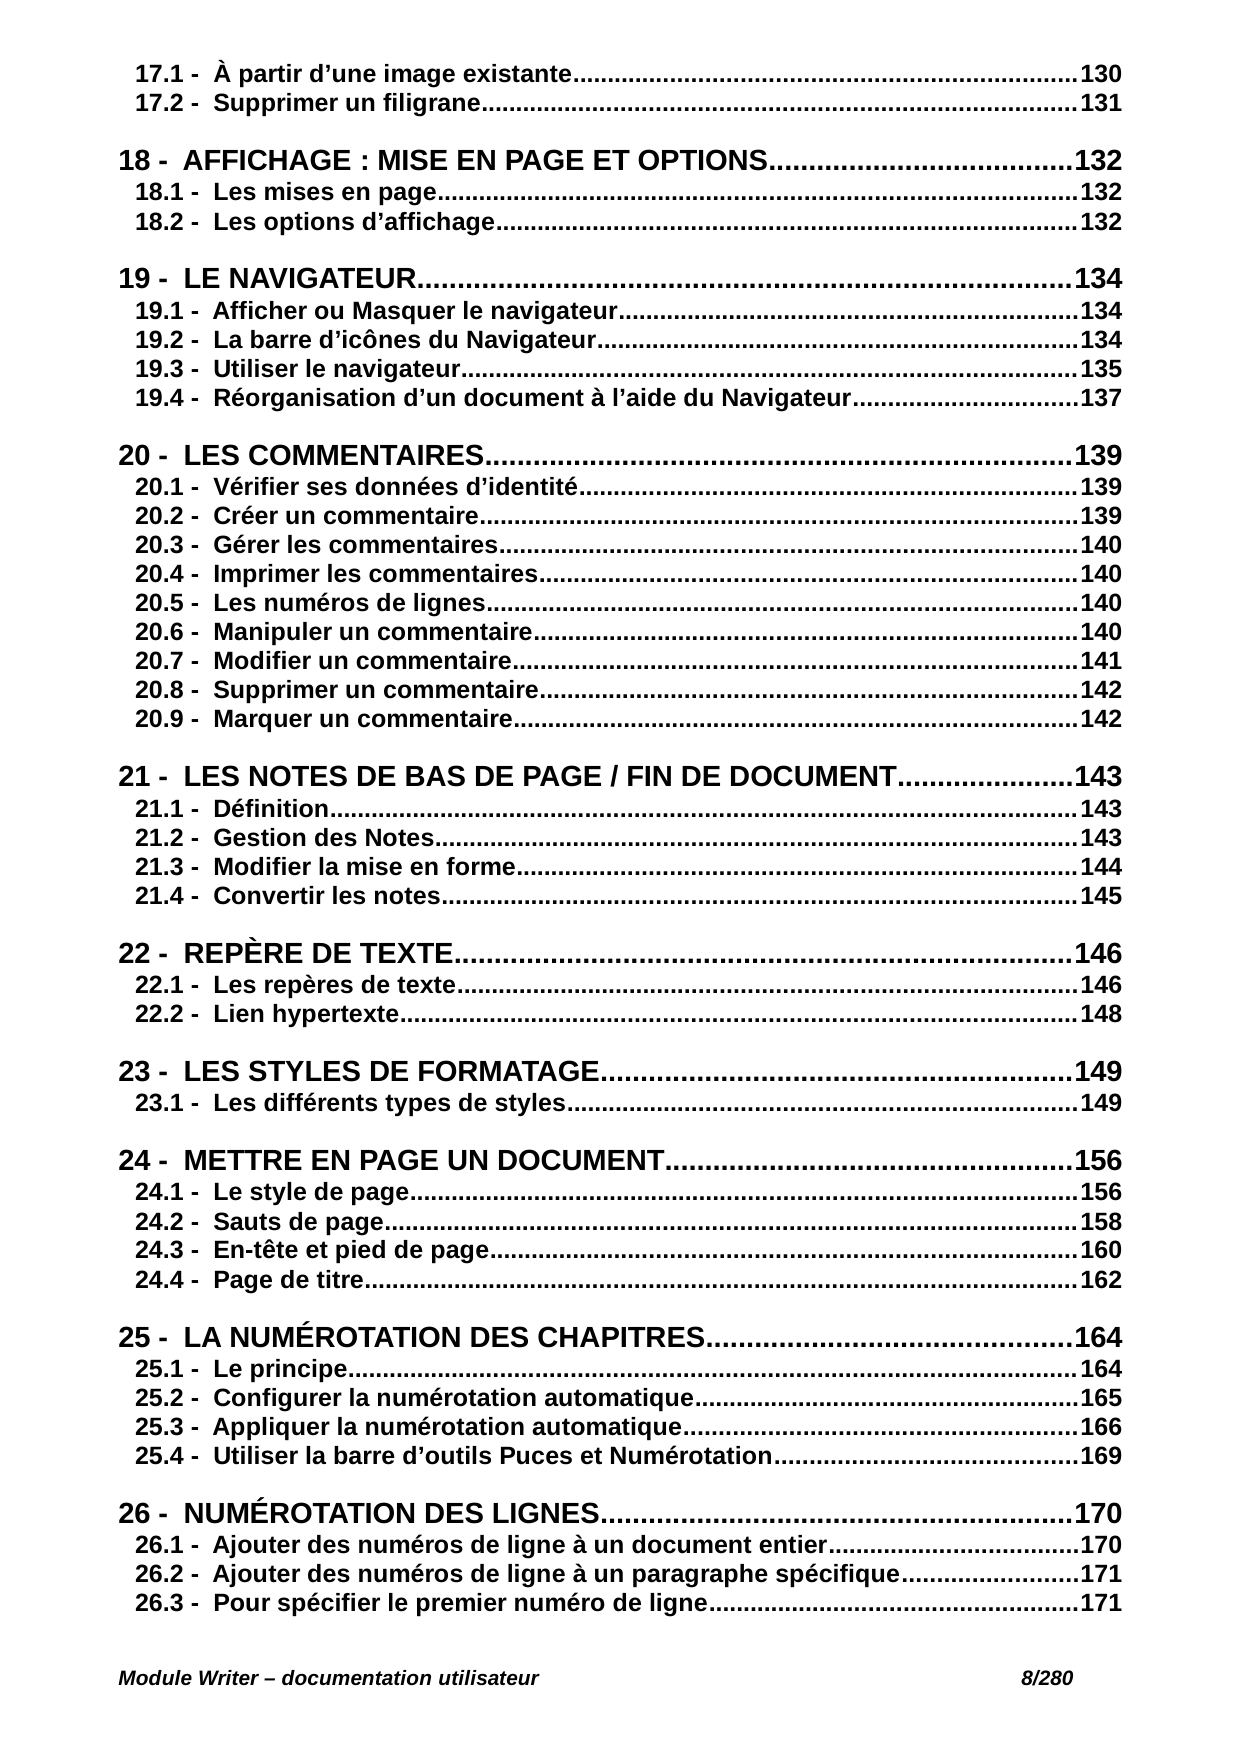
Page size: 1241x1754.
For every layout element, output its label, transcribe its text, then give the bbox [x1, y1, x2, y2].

text 18.2 - Les options d’affichage 132 [135, 206, 1122, 235]
text 25.4 - Utiliser la barre d’outils Puces et Numérotation 169 [135, 1441, 1122, 1470]
text 17.1 - À partir d’une image existante 130 [135, 59, 1122, 88]
text 24.1 - Le style de page 156 [135, 1177, 1122, 1206]
text 24.4 - Page de titre 162 [135, 1264, 1122, 1293]
text 20.6 - Manipuler un commentaire 140 [135, 617, 1122, 646]
text 24.3 - En-tête et pied de page 160 [135, 1235, 1122, 1264]
text 24.2 - Sauts de page 158 [135, 1206, 1122, 1235]
text 19 - Le navigateur 134 [118, 261, 1122, 295]
text 22.2 - Lien hypertexte 148 [135, 999, 1122, 1028]
text 23.1 - Les différents types de styles 149 [135, 1088, 1122, 1117]
text 19.4 - Réorganisation d’un document à l’aide du Navigateur 137 [135, 383, 1122, 412]
text 19.1 - Afficher ou Masquer le navigateur 134 [135, 296, 1122, 324]
text 20.3 - Gérer les commentaires 140 [135, 530, 1122, 559]
text 26 - Numérotation des lignes 170 [118, 1496, 1122, 1529]
text 19.2 - La barre d’icônes du Navigateur 134 [135, 324, 1122, 354]
text 20 - Les commentaires 139 [118, 438, 1122, 471]
text 23 - Les Styles de formatage 149 [118, 1054, 1122, 1087]
text 26.3 - Pour spécifier le premier numéro de ligne 171 [135, 1588, 1122, 1617]
text 26.1 - Ajouter des numéros de ligne à un document entier 170 [135, 1530, 1122, 1559]
text 20.2 - Créer un commentaire 139 [135, 501, 1122, 530]
text 20.7 - Modifier un commentaire 141 [135, 646, 1122, 675]
text 24 - Mettre en page un document 156 [118, 1143, 1122, 1177]
text 17.2 - Supprimer un filigrane 131 [135, 88, 1122, 117]
text 26.2 - Ajouter des numéros de ligne à un paragraphe spécifique 171 [135, 1559, 1122, 1588]
text 25.2 - Configurer la numérotation automatique 165 [135, 1383, 1122, 1412]
text 20.1 - Vérifier ses données d’identité 139 [135, 472, 1122, 501]
text 20.9 - Marquer un commentaire 142 [135, 704, 1122, 733]
text 22.1 - Les repères de texte 146 [135, 970, 1122, 999]
text 20.4 - Imprimer les commentaires 140 [135, 559, 1122, 588]
text 25.1 - Le principe 164 [135, 1354, 1122, 1383]
text 21.1 - Définition 143 [135, 793, 1122, 823]
text 25.3 - Appliquer la numérotation automatique 166 [135, 1412, 1122, 1441]
text 25 - La numérotation des chapitres 164 [118, 1319, 1122, 1353]
text 21.4 - Convertir les notes 145 [135, 881, 1122, 910]
text 21 - Les notes de bas de page / fin de document 143 [118, 759, 1122, 793]
text 21.2 - Gestion des Notes 143 [135, 823, 1122, 852]
text 20.8 - Supprimer un commentaire 142 [135, 675, 1122, 704]
text 20.5 - Les numéros de lignes 140 [135, 588, 1122, 617]
text 19.3 - Utiliser le navigateur 135 [135, 354, 1122, 383]
text 22 - Repère de texte 146 [118, 936, 1122, 969]
text 18 - Affichage : mise en page et options 132 [118, 143, 1122, 177]
text 18.1 - Les mises en page 132 [135, 177, 1122, 206]
text 21.3 - Modifier la mise en forme 144 [135, 852, 1122, 881]
